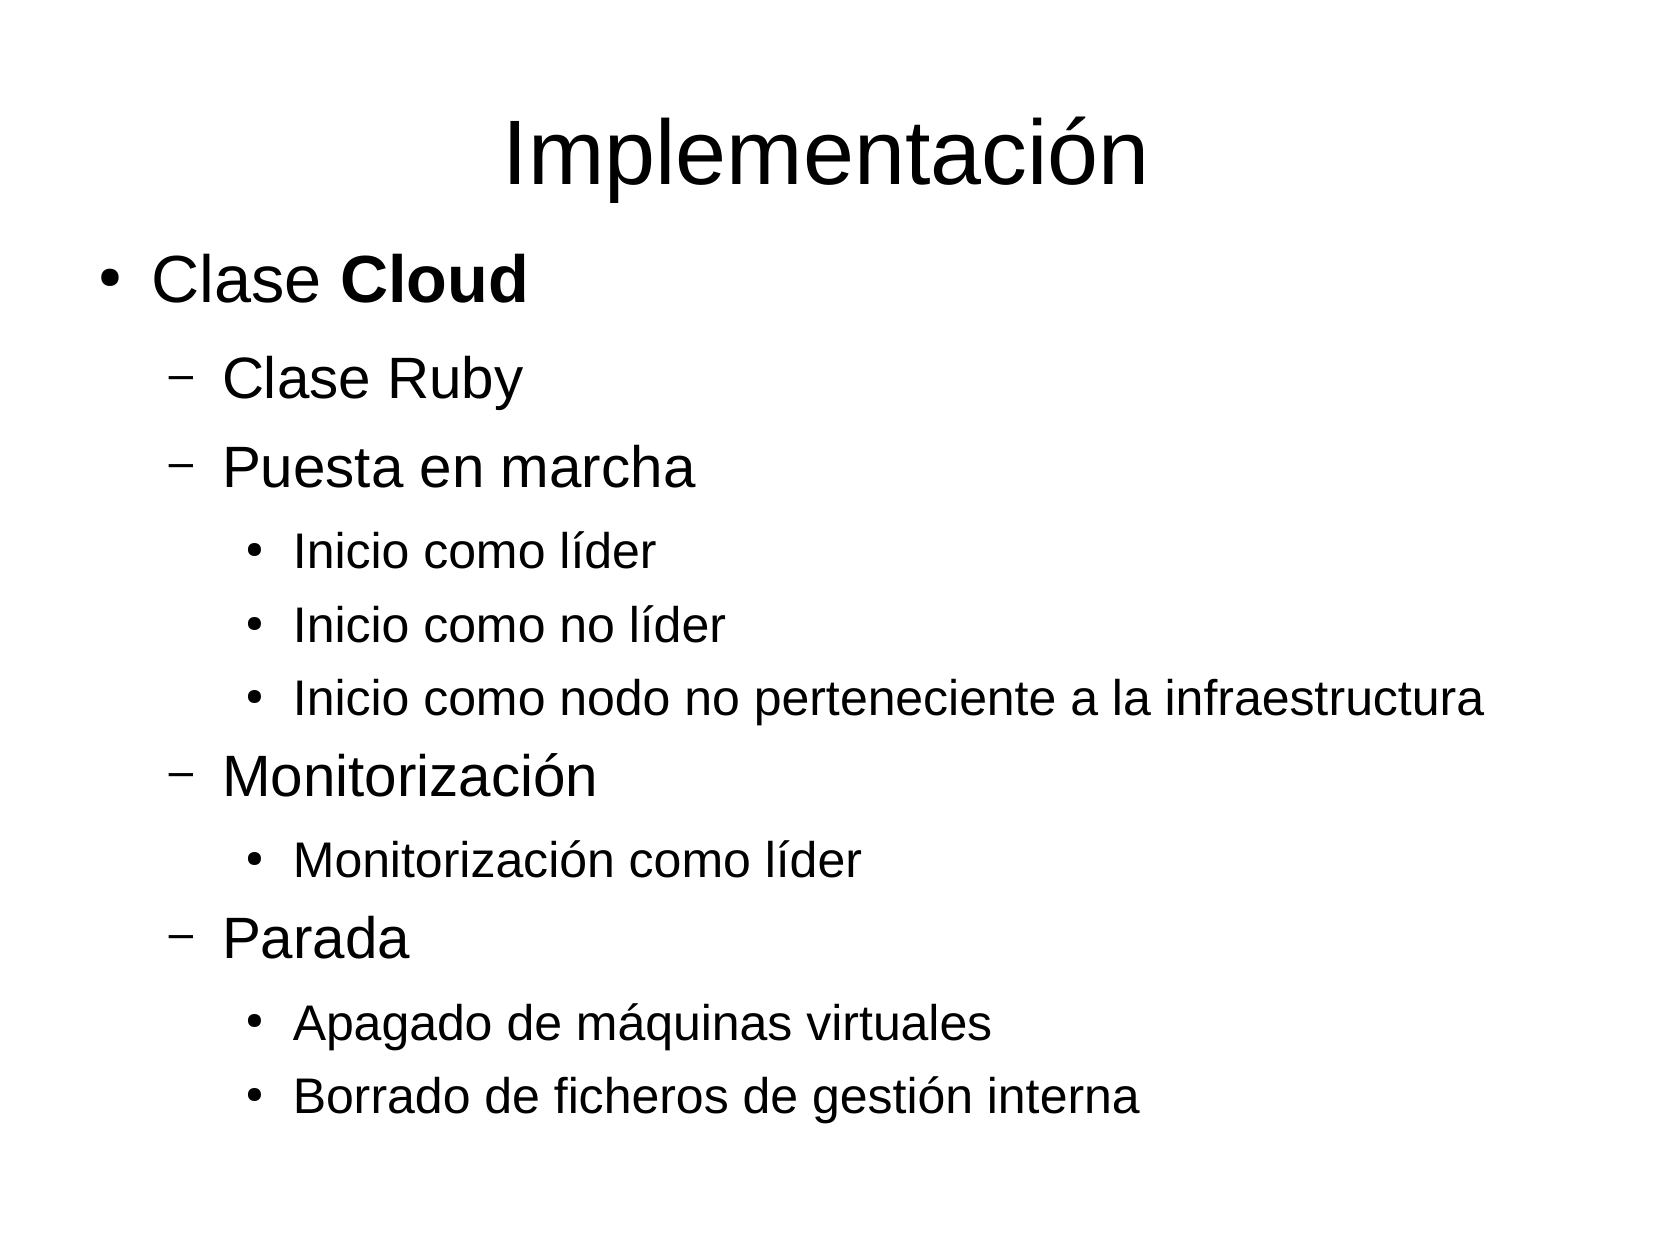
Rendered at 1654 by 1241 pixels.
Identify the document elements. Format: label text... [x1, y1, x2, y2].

title Implementación [82, 49, 1571, 257]
list Clase Cloud Clase Ruby Puesta en marcha Inicio como líder Inicio como no líder Inicio como nodo no perteneciente a la infraestructura Monitorización Monitorización como líder Parada Apagado de máquinas virtuales Borrado de ficheros de gestión interna [80, 241, 1536, 1184]
